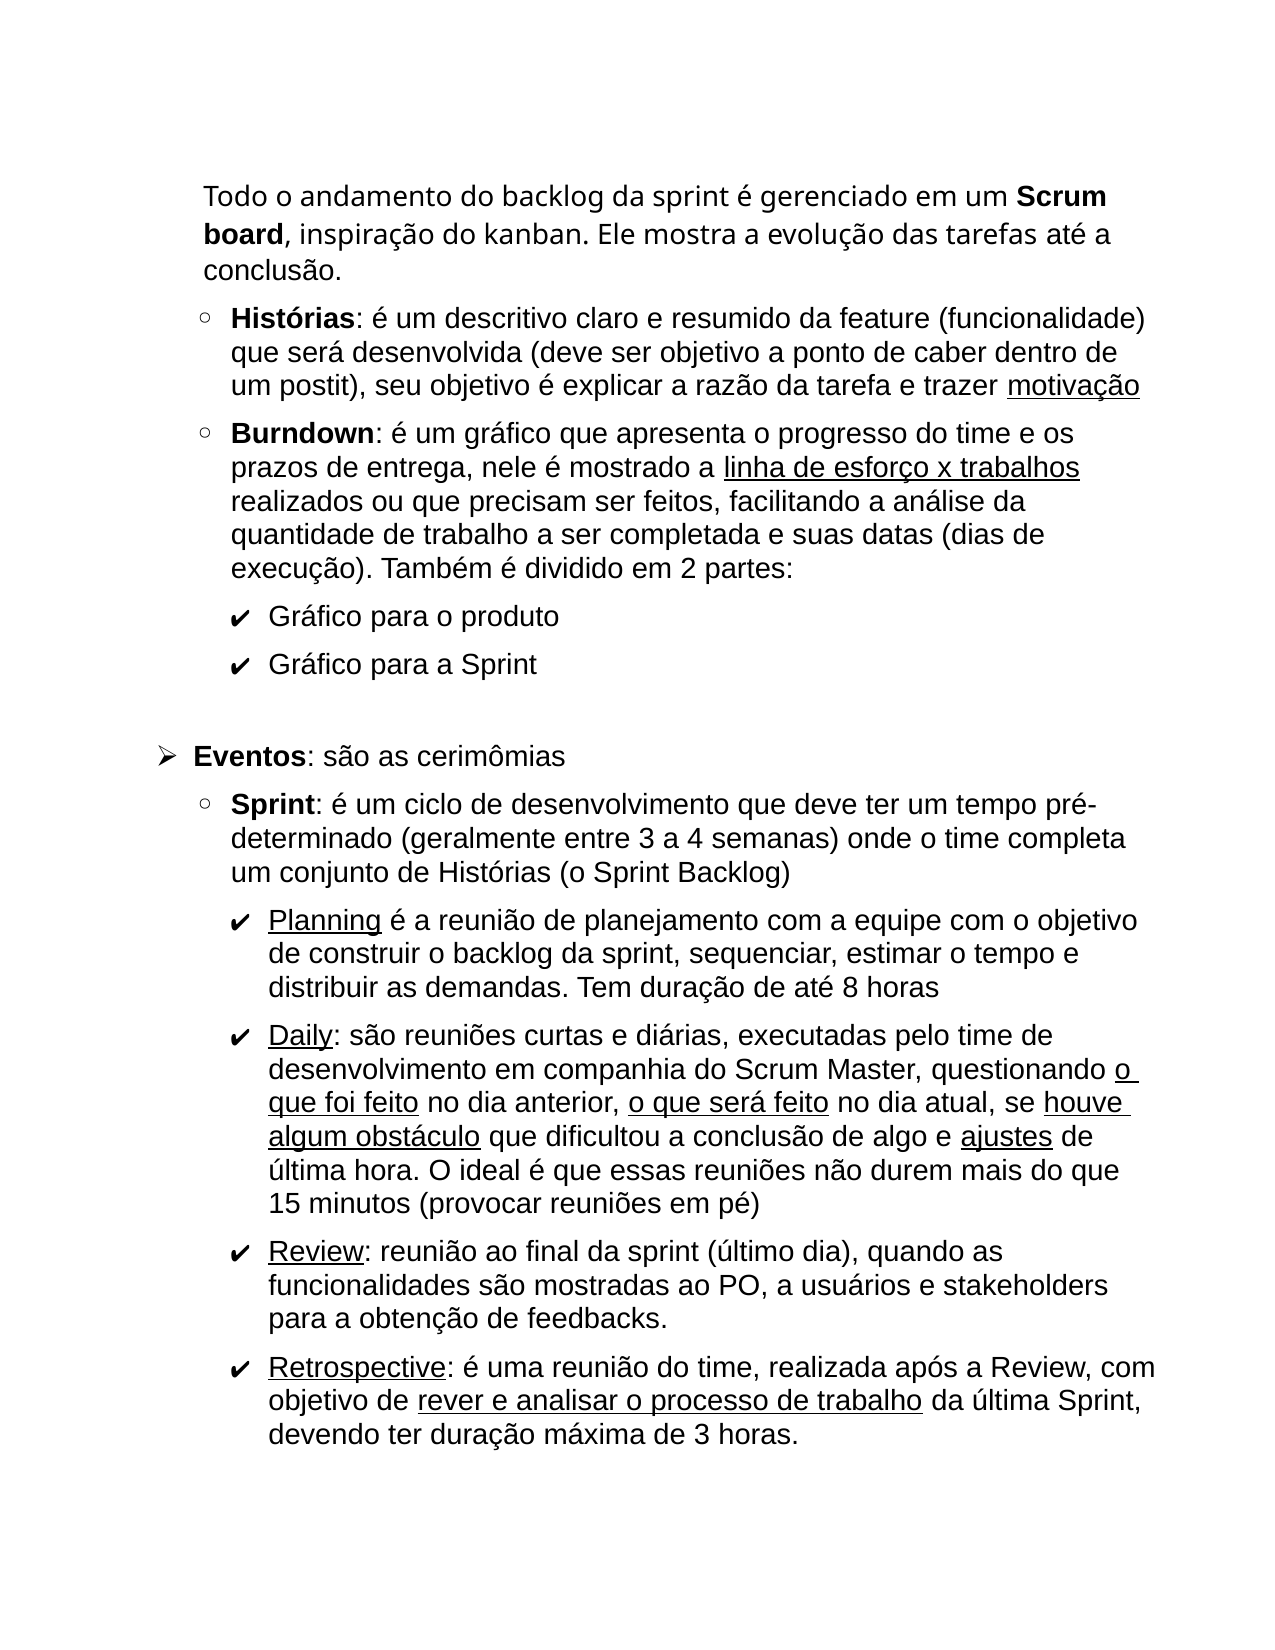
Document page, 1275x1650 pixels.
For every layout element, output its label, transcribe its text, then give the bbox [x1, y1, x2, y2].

list Sprint: é um ciclo de desenvolvimento que deve ter um tempo pré-determinado (geralmente entre 3 a 4 semanas) onde o time completa um conjunto de Histórias (o Sprint Backlog) [193, 787, 1157, 888]
list Histórias: é um descritivo claro e resumido da feature (funcionalidade) que será desenvolvida (deve ser objetivo a ponto de caber dentro de um postit), seu objetivo é explicar a razão da tarefa e trazer motivação [193, 301, 1157, 402]
list Daily: são reuniões curtas e diárias, executadas pelo time de desenvolvimento em companhia do Scrum Master, questionando o que foi feito no dia anterior, o que será feito no dia atual, se houve algum obstáculo que dificultou a conclusão de algo e ajustes de última hora. O ideal é que essas reuniões não durem mais do que 15 minutos (provocar reuniões em pé) [231, 1018, 1157, 1220]
list Eventos: são as cerimômias [156, 739, 1157, 773]
list Burndown: é um gráfico que apresenta o progresso do time e os prazos de entrega, nele é mostrado a linha de esforço x trabalhos realizados ou que precisam ser feitos, facilitando a análise da quantidade de trabalho a ser completada e suas datas (dias de execução). Também é dividido em 2 partes: [193, 417, 1157, 584]
text Todo o andamento do backlog da sprint é gerenciado em um Scrum board, inspiração do kanban. Ele mostra a evolução das tarefas até a conclusão. [203, 176, 1157, 287]
list Gráfico para a Sprint [231, 647, 1157, 681]
list Review: reunião ao final da sprint (último dia), quando as funcionalidades são mostradas ao PO, a usuários e stakeholders para a obtenção de feedbacks. [231, 1234, 1157, 1335]
list Planning é a reunião de planejamento com a equipe com o objetivo de construir o backlog da sprint, sequenciar, estimar o tempo e distribuir as demandas. Tem duração de até 8 horas [231, 903, 1157, 1004]
list Gráfico para o produto [231, 599, 1157, 633]
list Retrospective: é uma reunião do time, realizada após a Review, com objetivo de rever e analisar o processo de trabalho da última Sprint, devendo ter duração máxima de 3 horas. [231, 1350, 1157, 1451]
